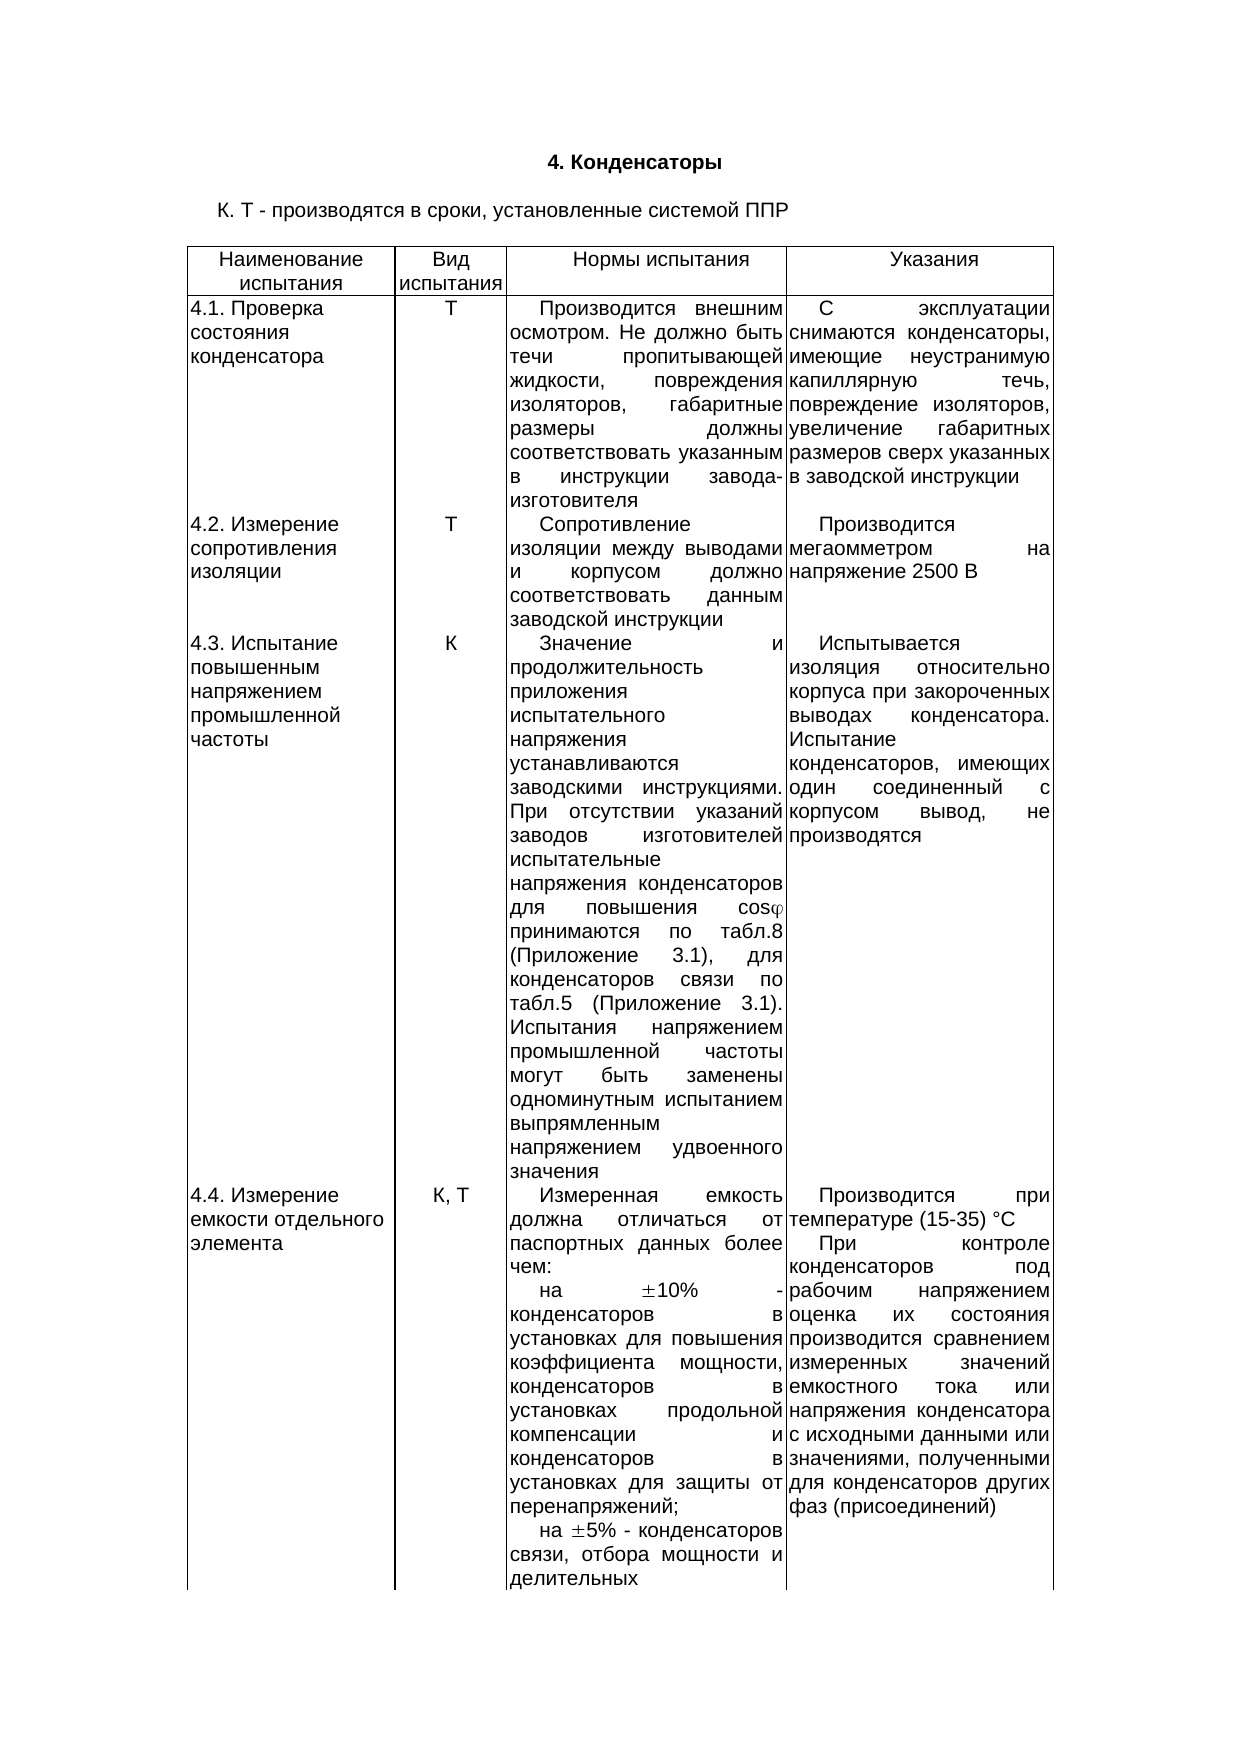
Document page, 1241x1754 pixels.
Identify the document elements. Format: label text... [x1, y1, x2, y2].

table_cell Сопротивление изоляции между выводами и корпусом должно соответствовать данным заводской инструкции [507, 511, 786, 631]
table_cell Производится внешним осмотром. Не должно быть течи пропитывающей жидкости, повреждения изоляторов, габаритные размеры должны соответствовать указанным в инструкции завода-изготовителя [507, 296, 786, 511]
table_cell Измеренная емкость должна отличаться от паспортных данных более чем: на 10% - конденсаторов в установках для повышения коэффициента мощности, конденсаторов в установках продольной компенсации и конденсаторов в установках для защиты от перенапряжений; на 5% - конденсаторов связи, отбора мощности и делительных [507, 1183, 786, 1590]
text К. Т - производятся в сроки, установленные системой ППР [187, 198, 1053, 222]
table_cell 4.4. Измерение емкости отдельного элемента [188, 1183, 394, 1590]
table_cell Значение и продолжительность приложения испытательного напряжения устанавливаются заводскими инструкциями. При отсутствии указаний заводов изготовителей испытательные напряжения конденсаторов для повышения cos принимаются по табл.8 (Приложение 3.1), для конденсаторов связи по табл.5 (Приложение 3.1). Испытания напряжением промышленной частоты могут быть заменены одноминутным испытанием выпрямленным напряжением удвоенного значения [507, 631, 786, 1182]
table_cell Т [396, 296, 506, 511]
table_header Нормы испытания [507, 247, 786, 295]
table_cell 4.3. Испытание повышенным напряжением промышленной частоты [188, 631, 394, 1182]
table_cell 4.2. Измерение сопротивления изоляции [188, 511, 394, 631]
table_cell К [396, 631, 506, 1182]
table_header Наименование испытания [188, 247, 394, 295]
table_cell Производится мегаомметром на напряжение 2500 В [787, 511, 1053, 631]
text 4. Конденсаторы [187, 150, 1053, 174]
table_cell 4.1. Проверка состояния конденсатора [188, 296, 394, 511]
table_cell Испытывается изоляция относительно корпуса при закороченных выводах конденсатора. Испытание конденсаторов, имеющих один соединенный с корпусом вывод, не производятся [787, 631, 1053, 1182]
table_header Вид испытания [396, 247, 506, 295]
table_header Указания [787, 247, 1053, 295]
table_cell Т [396, 511, 506, 631]
table_cell Производится при температуре (15-35) °С При контроле конденсаторов под рабочим напряжением оценка их состояния производится сравнением измеренных значений емкостного тока или напряжения конденсатора с исходными данными или значениями, полученными для конденсаторов других фаз (присоединений) [787, 1183, 1053, 1590]
table_cell К, Т [396, 1183, 506, 1590]
table_cell С эксплуатации снимаются конденсаторы, имеющие неустранимую капиллярную течь, повреждение изоляторов, увеличение габаритных размеров сверх указанных в заводской инструкции [787, 296, 1053, 511]
